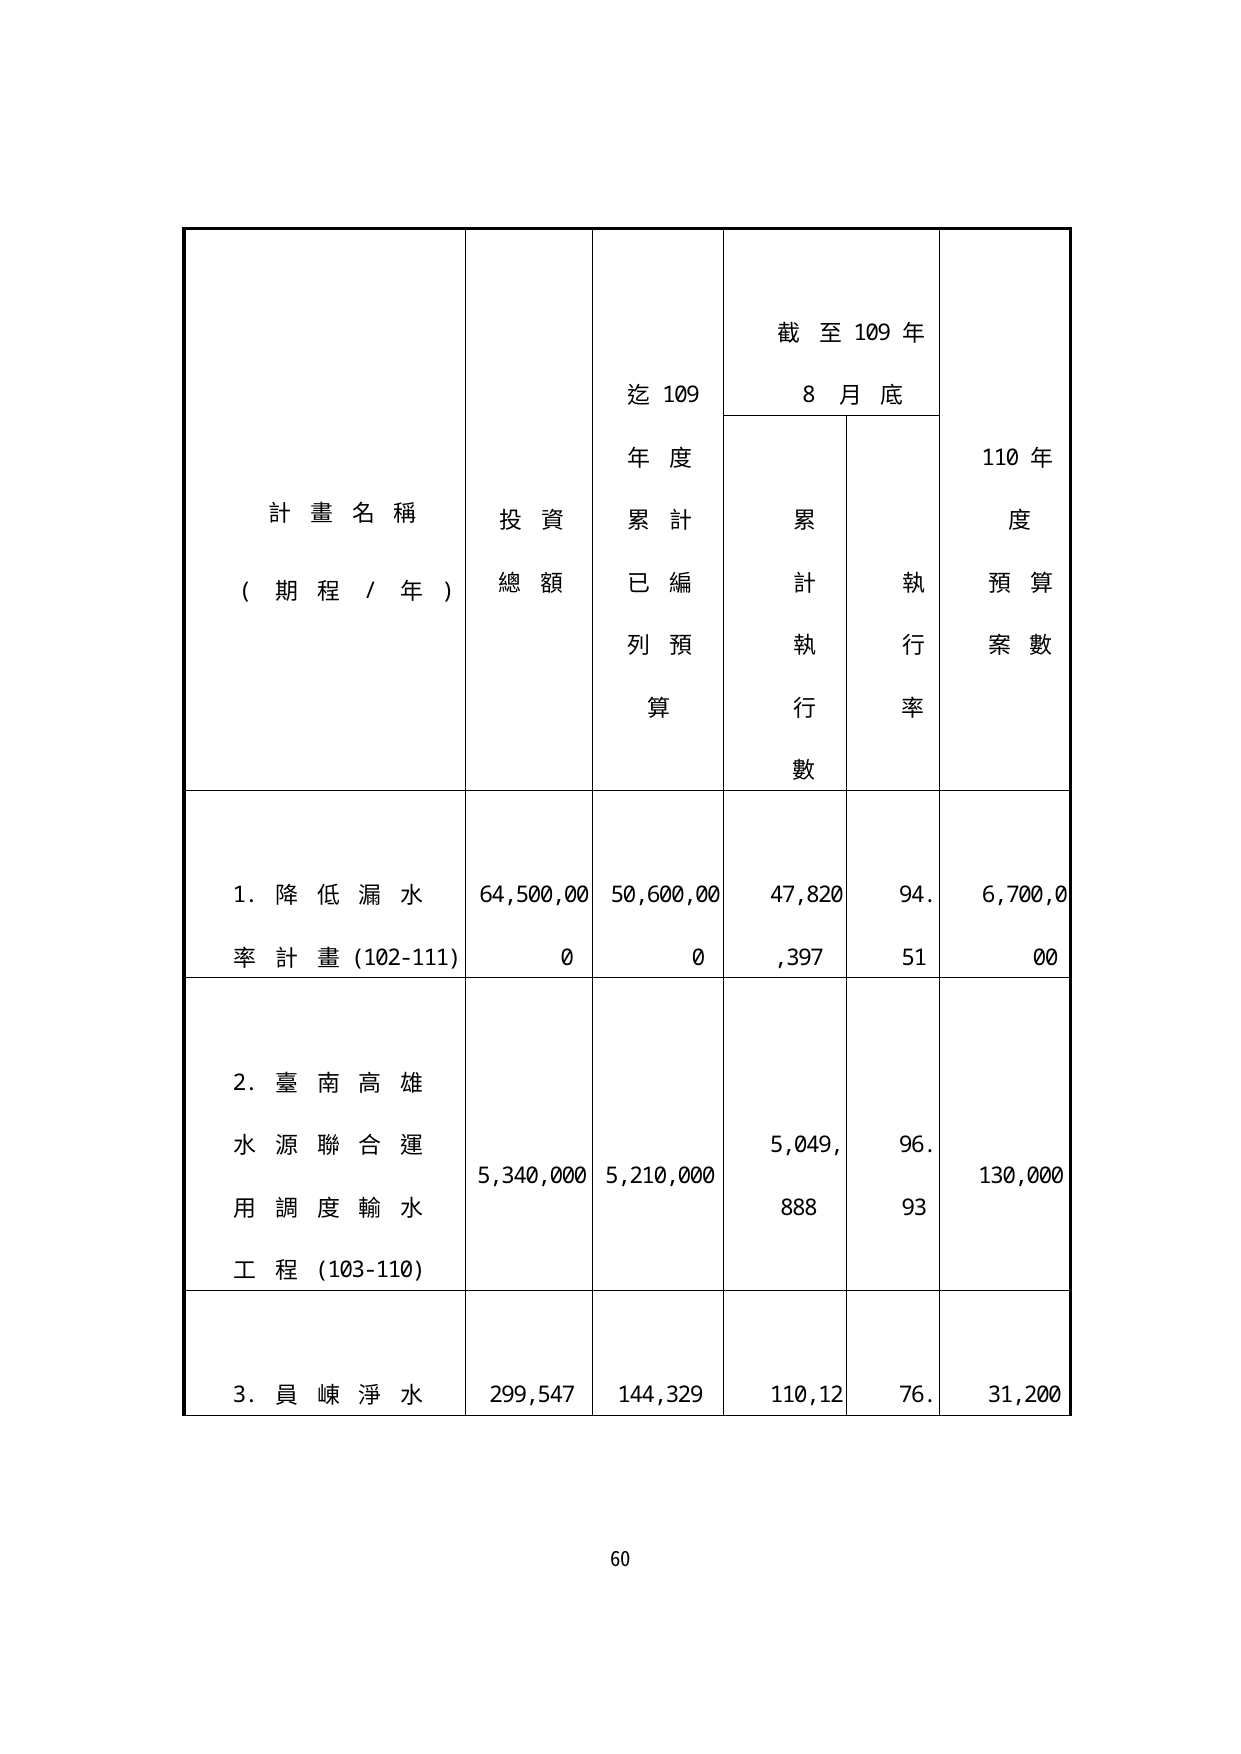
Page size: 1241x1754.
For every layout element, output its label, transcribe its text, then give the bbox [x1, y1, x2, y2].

table_cell 31,200 [940, 1291, 1069, 1415]
table_cell 執行率 [847, 416, 939, 790]
table_header 計畫名稱 (期程/年) [186, 230, 465, 790]
table_cell 299,547 [466, 1291, 592, 1415]
table_header 110年度 預算案數 [940, 230, 1069, 790]
table_cell 47,820,397 [724, 791, 846, 977]
table_header 投資總額 [466, 230, 592, 790]
table_cell 6,700,000 [940, 791, 1069, 977]
table_cell 94.51 [847, 791, 939, 977]
table_cell 110,12 [724, 1291, 846, 1415]
table_cell 5,210,000 [593, 978, 723, 1290]
table_cell 130,000 [940, 978, 1069, 1290]
table_cell 96.93 [847, 978, 939, 1290]
table_cell 3.員崠淨水 [186, 1291, 465, 1415]
table_cell 50,600,000 [593, 791, 723, 977]
table_cell 76. [847, 1291, 939, 1415]
table_cell 5,340,000 [466, 978, 592, 1290]
table_header 迄109年度累計已編列預算 [593, 230, 723, 790]
table_cell 1.降低漏水率計畫(102-111) [186, 791, 465, 977]
table_cell 2.臺南高雄水源聯合運用調度輸水工程(103-110) [186, 978, 465, 1290]
table_header 截至109年8月底 [724, 230, 939, 415]
table_cell 144,329 [593, 1291, 723, 1415]
table_cell 64,500,000 [466, 791, 592, 977]
table_cell 累計執行數 [724, 416, 846, 790]
table_cell 5,049,888 [724, 978, 846, 1290]
